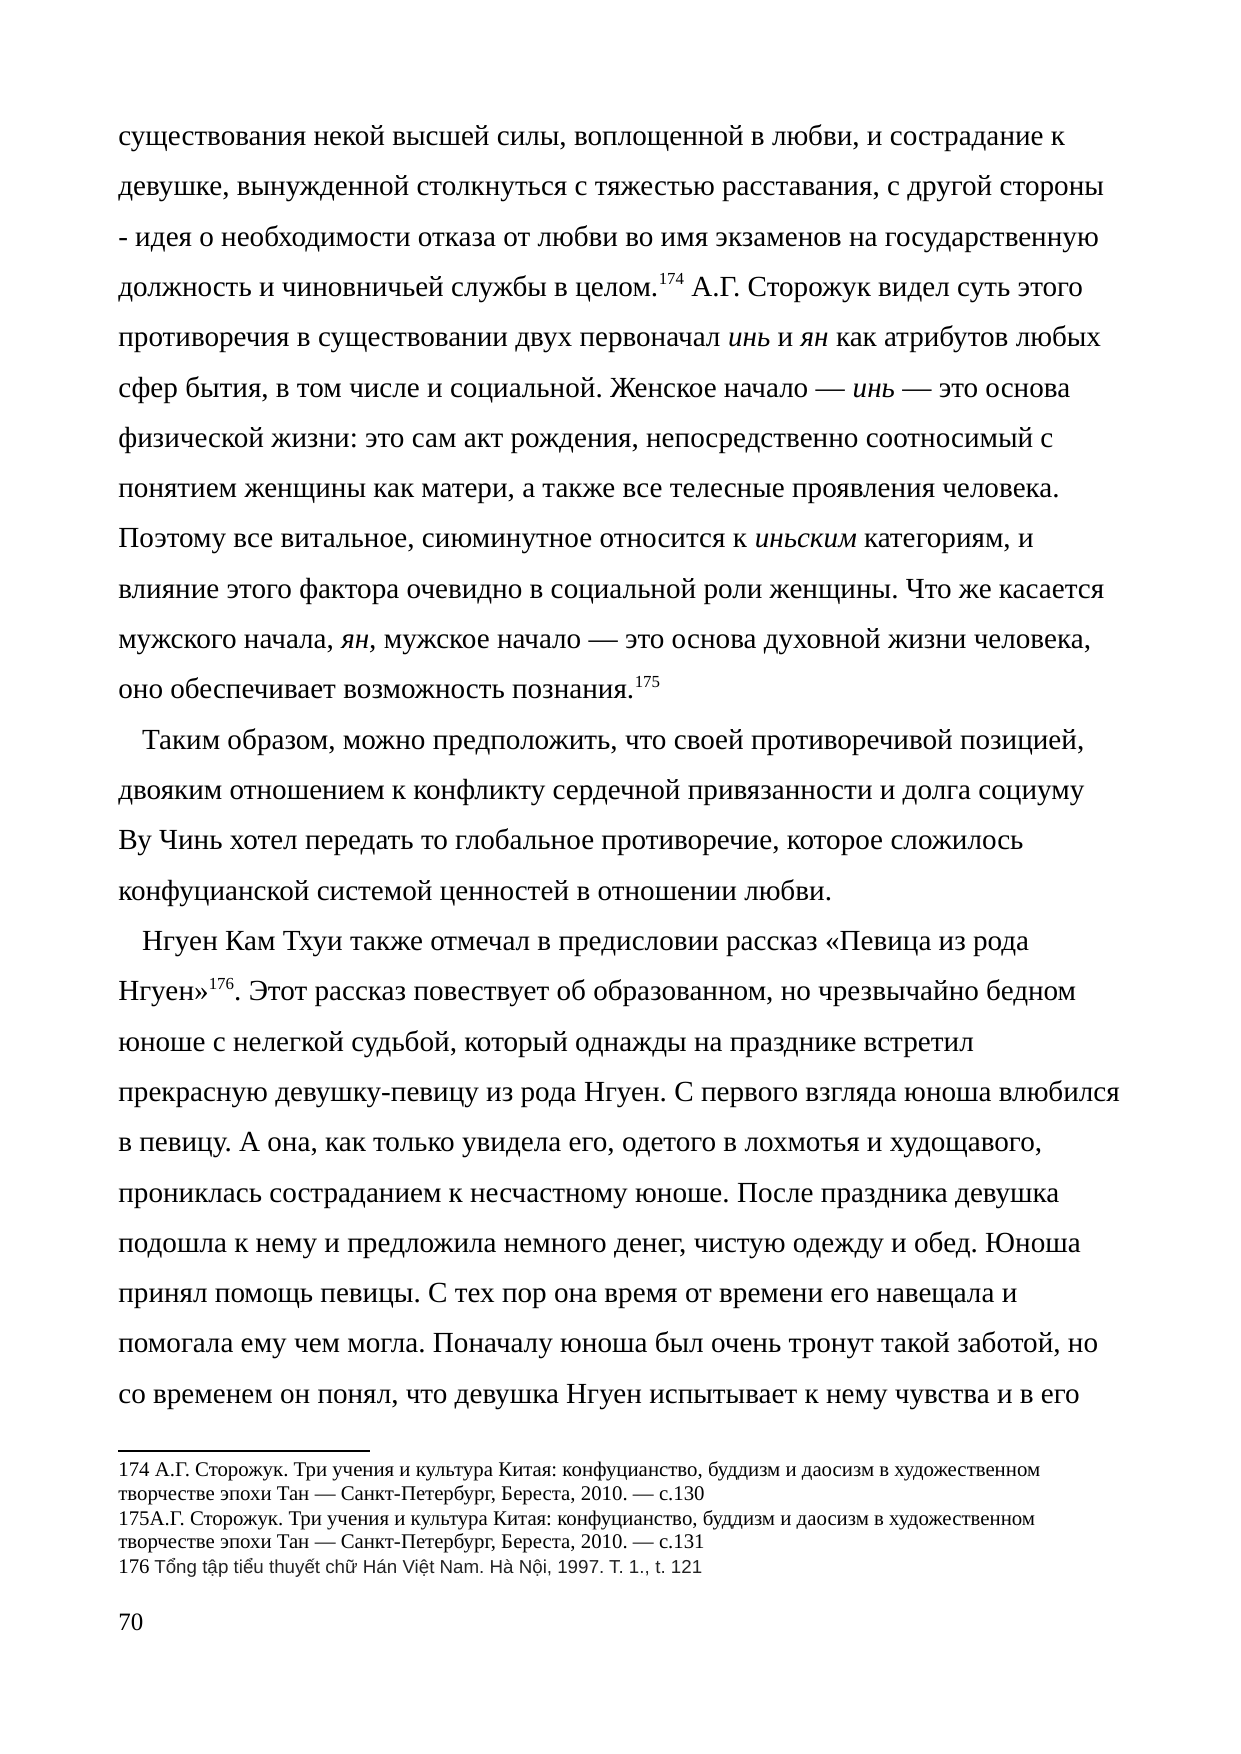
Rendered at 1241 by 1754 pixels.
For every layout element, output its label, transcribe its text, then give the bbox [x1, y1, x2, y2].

text существования некой высшей силы, воплощенной в любви, и сострадание к девушке, вынужденной столкнуться с тяжестью расставания, с другой стороны - идея о необходимости отказа от любви во имя экзаменов на государственную должность и чиновничьей службы в целом. А.Г. Сторожук видел суть этого противоречия в существовании двух первоначал инь и ян как атрибутов любых сфер бытия, в том числе и социальной. Женское начало — инь — это основа физической жизни: это сам акт рождения, непосредственно соотносимый с понятием женщины как матери, а также все телесные проявления человека. Поэтому все витальное, сиюминутное относится к иньским категориям, и влияние этого фактора очевидно в социальной роли женщины. Что же касается мужского начала, ян, мужское начало — это основа духовной жизни человека, оно обеспечивает возможность познания. [118, 118, 1122, 705]
text А.Г. Сторожук. Три учения и культура Китая: конфуцианство, буддизм и даосизм в художественном творчестве эпохи Тан — Санкт-Петербург, Береста, 2010. — с.131 [118, 1505, 1122, 1553]
text Таким образом, можно предположить, что своей противоречивой позицией, двояким отношением к конфликту сердечной привязанности и долга социуму Ву Чинь хотел передать то глобальное противоречие, которое сложилось конфуцианской системой ценностей в отношении любви. [118, 722, 1122, 906]
text Tổng tập tiểu thuyết chữ Hán Việt Nam. Hà Nội, 1997. T. 1., t. 121 [118, 1553, 1122, 1578]
text Нгуен Кам Тхуи также отмечал в предисловии рассказ «Певица из рода Нгуен». Этот рассказ повествует об образованном, но чрезвычайно бедном юноше с нелегкой судьбой, который однажды на празднике встретил прекрасную девушку-певицу из рода Нгуен. С первого взгляда юноша влюбился в певицу. А она, как только увидела его, одетого в лохмотья и худощавого, прониклась состраданием к несчастному юноше. После праздника девушка подошла к нему и предложила немного денег, чистую одежду и обед. Юноша принял помощь певицы. С тех пор она время от времени его навещала и помогала ему чем могла. Поначалу юноша был очень тронут такой заботой, но со временем он понял, что девушка Нгуен испытывает к нему чувства и в его [118, 923, 1122, 1409]
text А.Г. Сторожук. Три учения и культура Китая: конфуцианство, буддизм и даосизм в художественном творчестве эпохи Тан — Санкт-Петербург, Береста, 2010. — с.130 [118, 1457, 1122, 1505]
